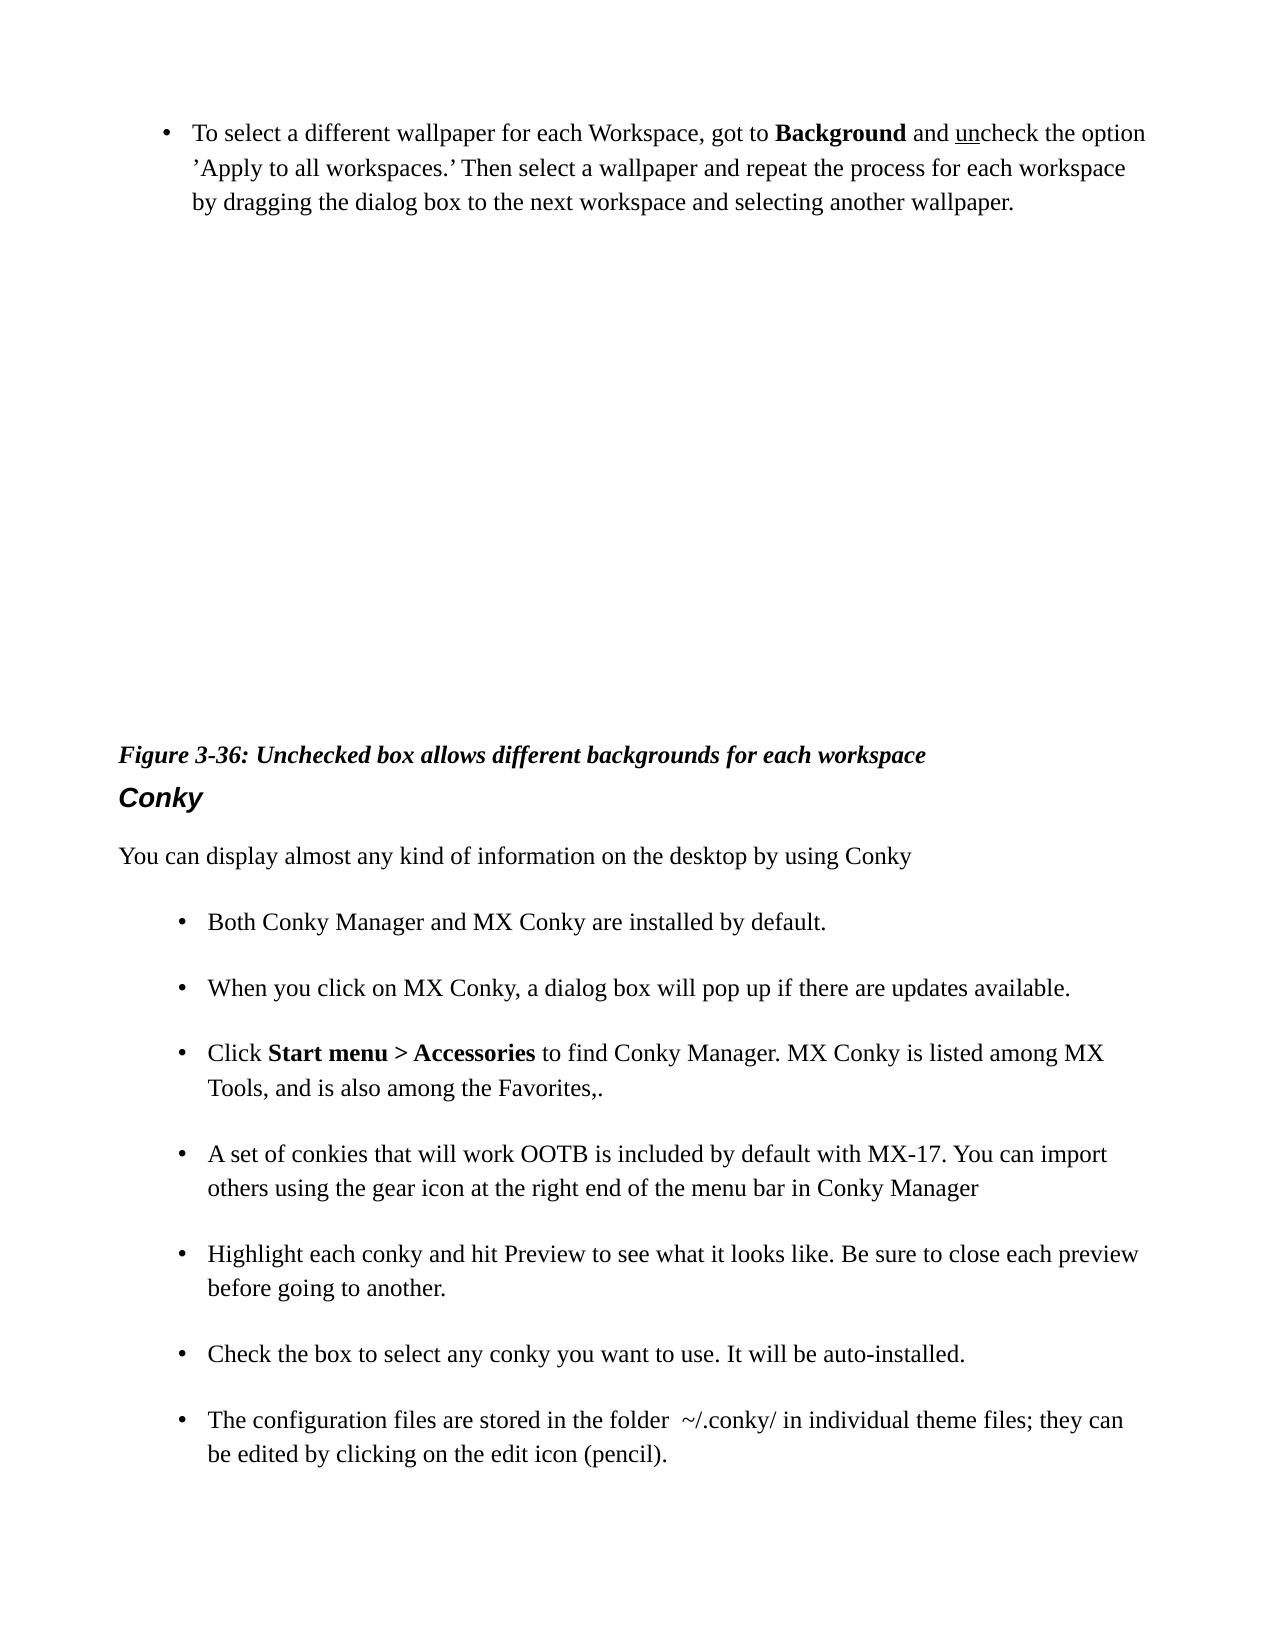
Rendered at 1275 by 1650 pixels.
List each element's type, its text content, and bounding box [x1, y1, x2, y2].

list A set of conkies that will work OOTB is included by default with MX-17. You can import others using the gear icon at the right end of the menu bar in Conky Manager [178, 1139, 1141, 1202]
list Highlight each conky and hit Preview to see what it looks like. Be sure to close each preview before going to another. [178, 1239, 1141, 1302]
list Click Start menu > Accessories to find Conky Manager. MX Conky is listed among MX Tools, and is also among the Favorites,. [178, 1038, 1141, 1102]
list The configuration files are stored in the folder ~/.conky/ in individual theme files; they can be edited by clicking on the edit icon (pencil). [178, 1405, 1141, 1468]
list To select a different wallpaper for each Workspace, got to Background and uncheck the option ’Apply to all workspaces.’ Then select a wallpaper and repeat the process for each workspace by dragging the dialog box to the next workspace and selecting another wallpaper. [162, 118, 1157, 216]
list When you click on MX Conky, a dialog box will pop up if there are updates available. [178, 973, 1141, 1001]
list Check the box to select any conky you want to use. It will be auto-installed. [178, 1339, 1141, 1368]
list Both Conky Manager and MX Conky are installed by default. [178, 907, 1141, 936]
text You can display almost any kind of information on the desktop by using Conky [118, 841, 1157, 870]
text Figure 3-36: Unchecked box allows different backgrounds for each workspace [118, 740, 1157, 769]
subtitle Conky [118, 781, 1157, 813]
